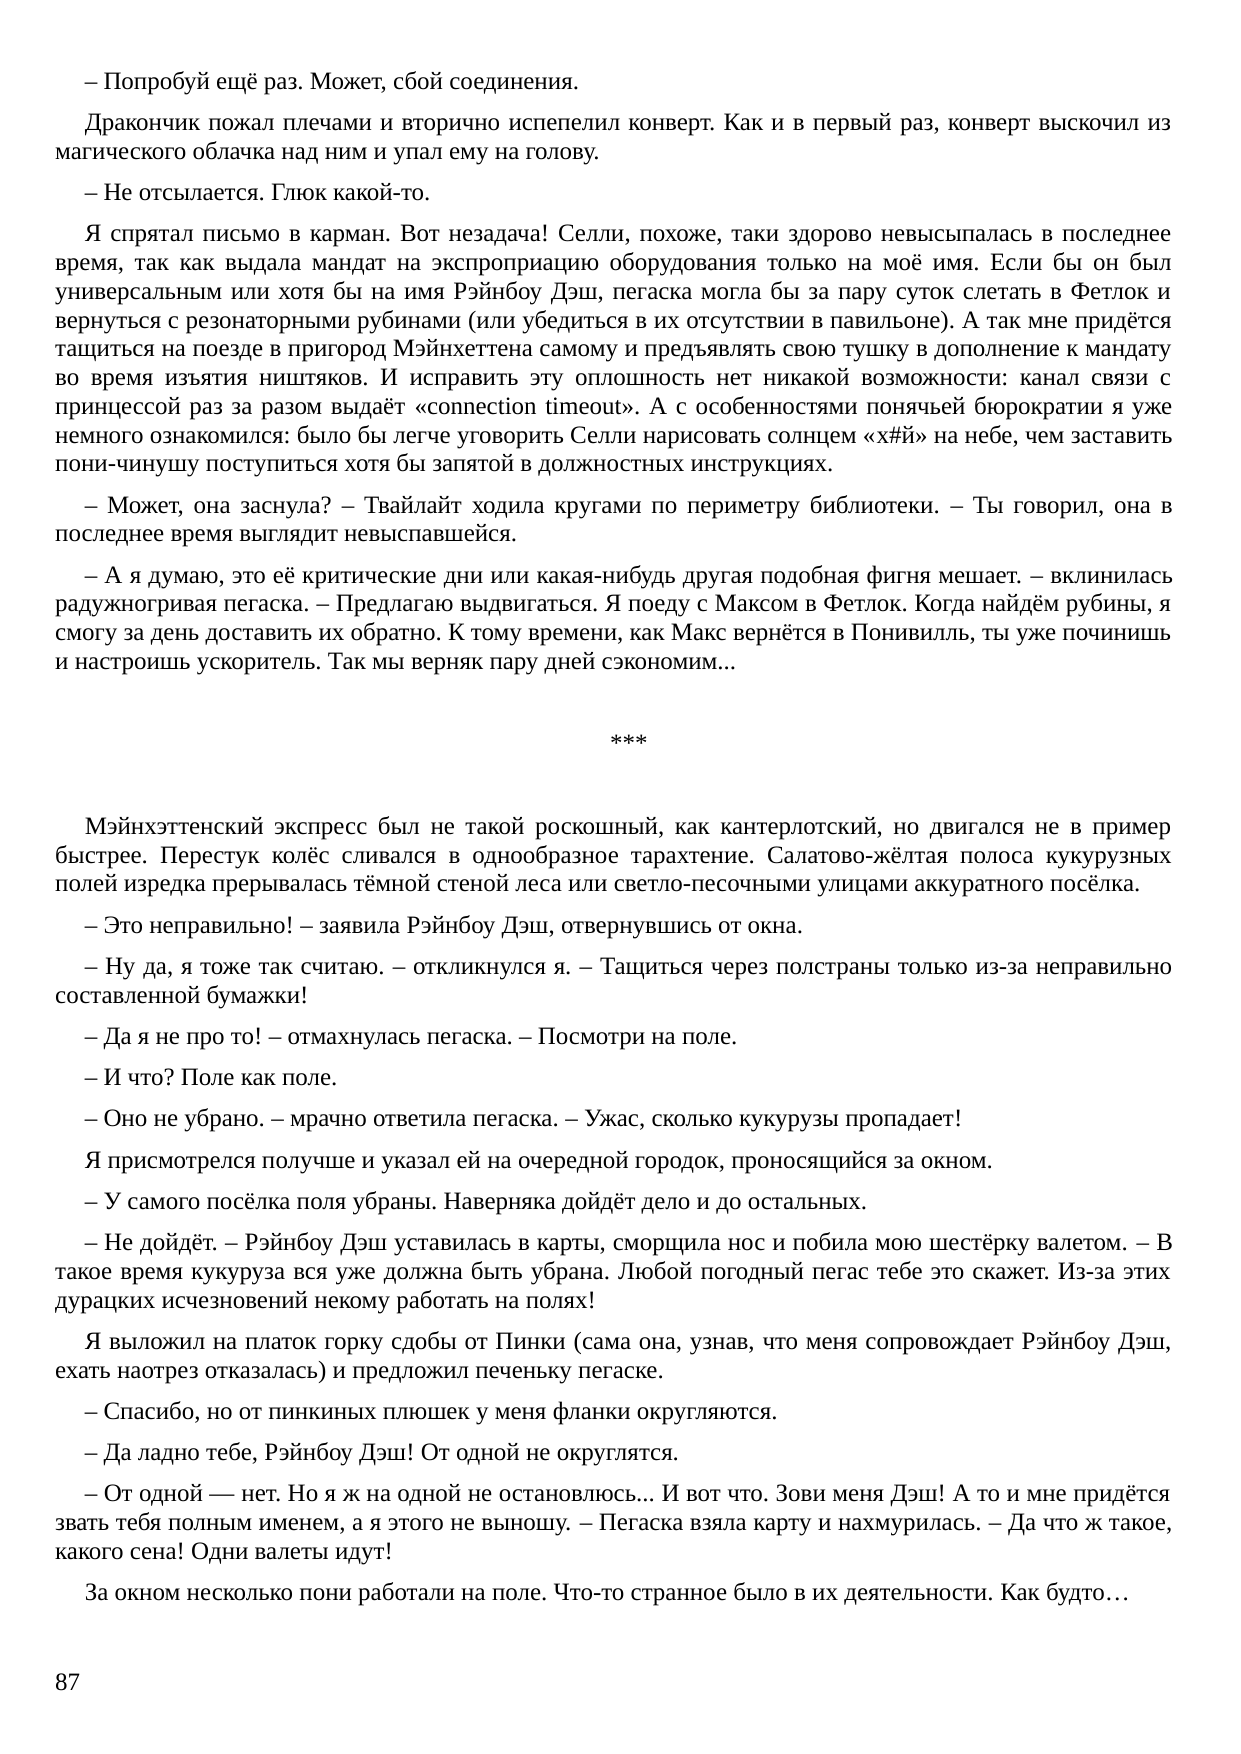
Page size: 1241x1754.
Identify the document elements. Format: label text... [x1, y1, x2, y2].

text – Да я не про то! – отмахнулась пегаска. – Посмотри на поле. [55, 1021, 1173, 1050]
text – Да ладно тебе, Рэйнбоу Дэш! От одной не округлятся. [55, 1437, 1173, 1466]
text – Оно не убрано. – мрачно ответила пегаска. – Ужас, сколько кукурузы пропадает! [55, 1103, 1173, 1132]
text За окном несколько пони работали на поле. Что-то странное было в их деятельности. Как будто… [55, 1577, 1173, 1606]
text – Может, она заснула? – Твайлайт ходила кругами по периметру библиотеки. – Ты говорил, она в последнее время выглядит невыспавшейся. [55, 490, 1173, 547]
text – От одной — нет. Но я ж на одной не остановлюсь... И вот что. Зови меня Дэш! А то и мне придётся звать тебя полным именем, а я этого не выношу. – Пегаска взяла карту и нахмурилась. – Да что ж такое, какого сена! Одни валеты идут! [55, 1478, 1173, 1565]
text Я выложил на платок горку сдобы от Пинки (сама она, узнав, что меня сопровождает Рэйнбоу Дэш, ехать наотрез отказалась) и предложил печеньку пегаске. [55, 1326, 1173, 1383]
text Мэйнхэттенский экспресс был не такой роскошный, как кантерлотский, но двигался не в пример быстрее. Перестук колёс сливался в однообразное тарахтение. Салатово-жёлтая полоса кукурузных полей изредка прерывалась тёмной стеной леса или светло-песочными улицами аккуратного посёлка. [55, 811, 1173, 897]
text – У самого посёлка поля убраны. Наверняка дойдёт дело и до остальных. [55, 1186, 1173, 1215]
text – Попробуй ещё раз. Может, сбой соединения. [55, 66, 1173, 95]
text Я присмотрелся получше и указал ей на очередной городок, проносящийся за окном. [55, 1145, 1173, 1173]
text – Спасибо, но от пинкиных плюшек у меня фланки округляются. [55, 1396, 1173, 1425]
text Я спрятал письмо в карман. Вот незадача! Селли, похоже, таки здорово невысыпалась в последнее время, так как выдала мандат на экспроприацию оборудования только на моё имя. Если бы он был универсальным или хотя бы на имя Рэйнбоу Дэш, пегаска могла бы за пару суток слетать в Фетлок и вернуться с резонаторными рубинами (или убедиться в их отсутствии в павильоне). А так мне придётся тащиться на поезде в пригород Мэйнхеттена самому и предъявлять свою тушку в дополнение к мандату во время изъятия ништяков. И исправить эту оплошность нет никакой возможности: канал связи с принцессой раз за разом выдаёт «connection timeout». А с особенностями понячьей бюрократии я уже немного ознакомился: было бы легче уговорить Селли нарисовать солнцем «х#й» на небе, чем заставить пони-чинушу поступиться хотя бы запятой в должностных инструкциях. [55, 218, 1173, 477]
text – Не отсылается. Глюк какой-то. [55, 177, 1173, 206]
text – И что? Поле как поле. [55, 1062, 1173, 1091]
text Дракончик пожал плечами и вторично испепелил конверт. Как и в первый раз, конверт выскочил из магического облачка над ним и упал ему на голову. [55, 107, 1173, 165]
text *** [55, 728, 1173, 757]
text – Это неправильно! – заявила Рэйнбоу Дэш, отвернувшись от окна. [55, 910, 1173, 938]
text – Не дойдёт. – Рэйнбоу Дэш уставилась в карты, сморщила нос и побила мою шестёрку валетом. – В такое время кукуруза вся уже должна быть убрана. Любой погодный пегас тебе это скажет. Из-за этих дурацких исчезновений некому работать на полях! [55, 1227, 1173, 1313]
text – А я думаю, это её критические дни или какая-нибудь другая подобная фигня мешает. – вклинилась радужногривая пегаска. – Предлагаю выдвигаться. Я поеду с Максом в Фетлок. Когда найдём рубины, я смогу за день доставить их обратно. К тому времени, как Макс вернётся в Понивилль, ты уже починишь и настроишь ускоритель. Так мы верняк пару дней сэкономим... [55, 560, 1173, 675]
text – Ну да, я тоже так считаю. – откликнулся я. – Тащиться через полстраны только из-за неправильно составленной бумажки! [55, 951, 1173, 1008]
